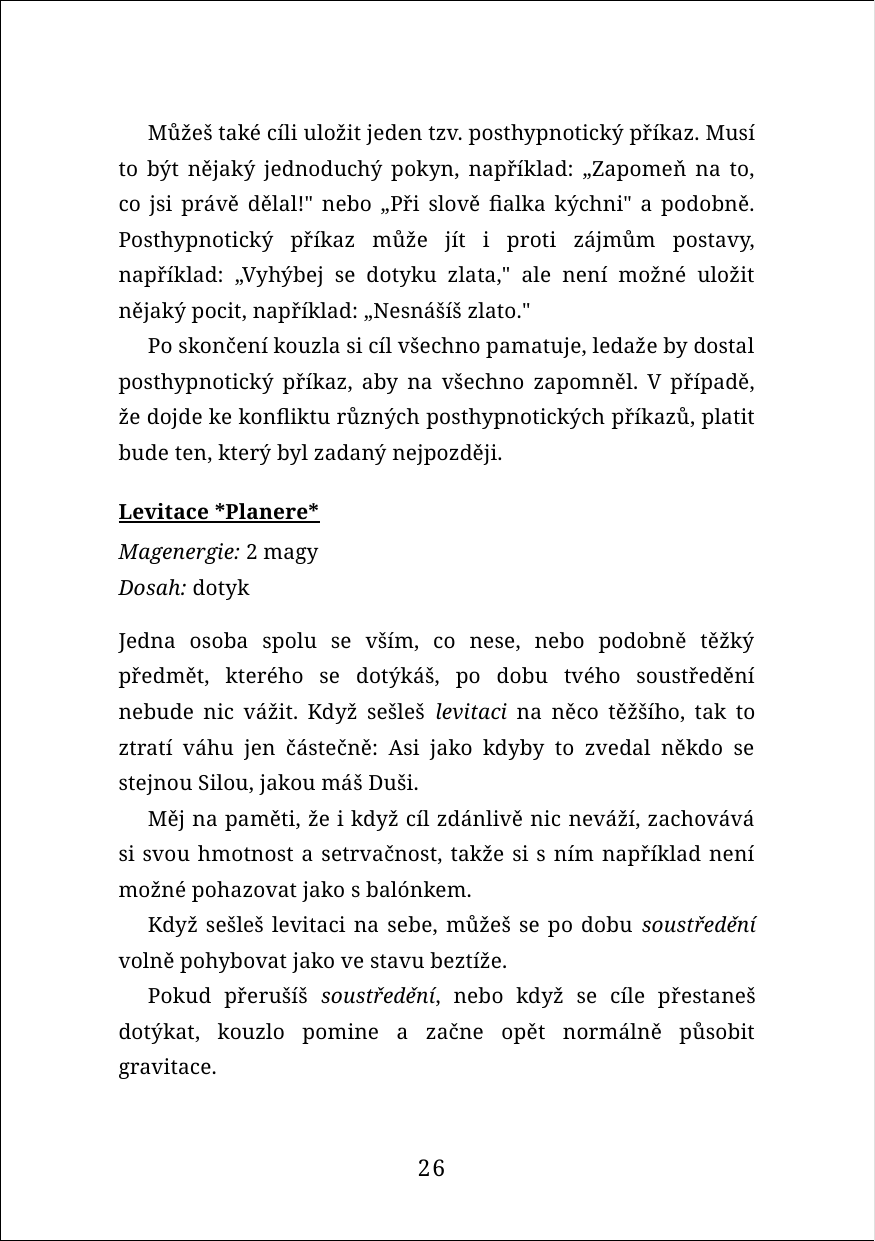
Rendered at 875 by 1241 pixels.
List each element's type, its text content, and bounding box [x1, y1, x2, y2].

subtitle Levitace *Planere* [118, 497, 756, 526]
text Magenergie: 2 magy Dosah: dotyk [118, 537, 756, 601]
text Jedna osoba spolu se vším, co nese, nebo podobně těžký předmět, kterého se dotýkáš, po dobu tvého soustředění nebude nic vážit. Když sešleš levitaci na něco těžšího, tak to ztratí váhu jen částečně: Asi jako kdyby to zvedal někdo se stejnou Silou, jakou máš Duši. Měj na paměti, že i když cíl zdánlivě nic neváží, zachovává si svou hmotnost a setrvačnost, takže si s ním například není možné pohazovat jako s balónkem. Když sešleš levitaci na sebe, můžeš se po dobu soustředění volně pohybovat jako ve stavu beztíže. Pokud přerušíš soustředění, nebo když se cíle přestaneš dotýkat, kouzlo pomine a začne opět normálně působit gravitace. [118, 626, 756, 1081]
text Můžeš také cíli uložit jeden tzv. posthypnotický příkaz. Musí to být nějaký jednoduchý pokyn, například: „Zapomeň na to, co jsi právě dělal!" nebo „Při slově fialka kýchni" a podobně. Posthypnotický příkaz může jít i proti zájmům postavy, například: „Vyhýbej se dotyku zlata," ale není možné uložit nějaký pocit, například: „Nesnášíš zlato." Po skončení kouzla si cíl všechno pamatuje, ledaže by dostal posthypnotický příkaz, aby na všechno zapomněl. V případě, že dojde ke konfliktu různých posthypnotických příkazů, platit bude ten, který byl zadaný nejpozději. [118, 118, 756, 466]
